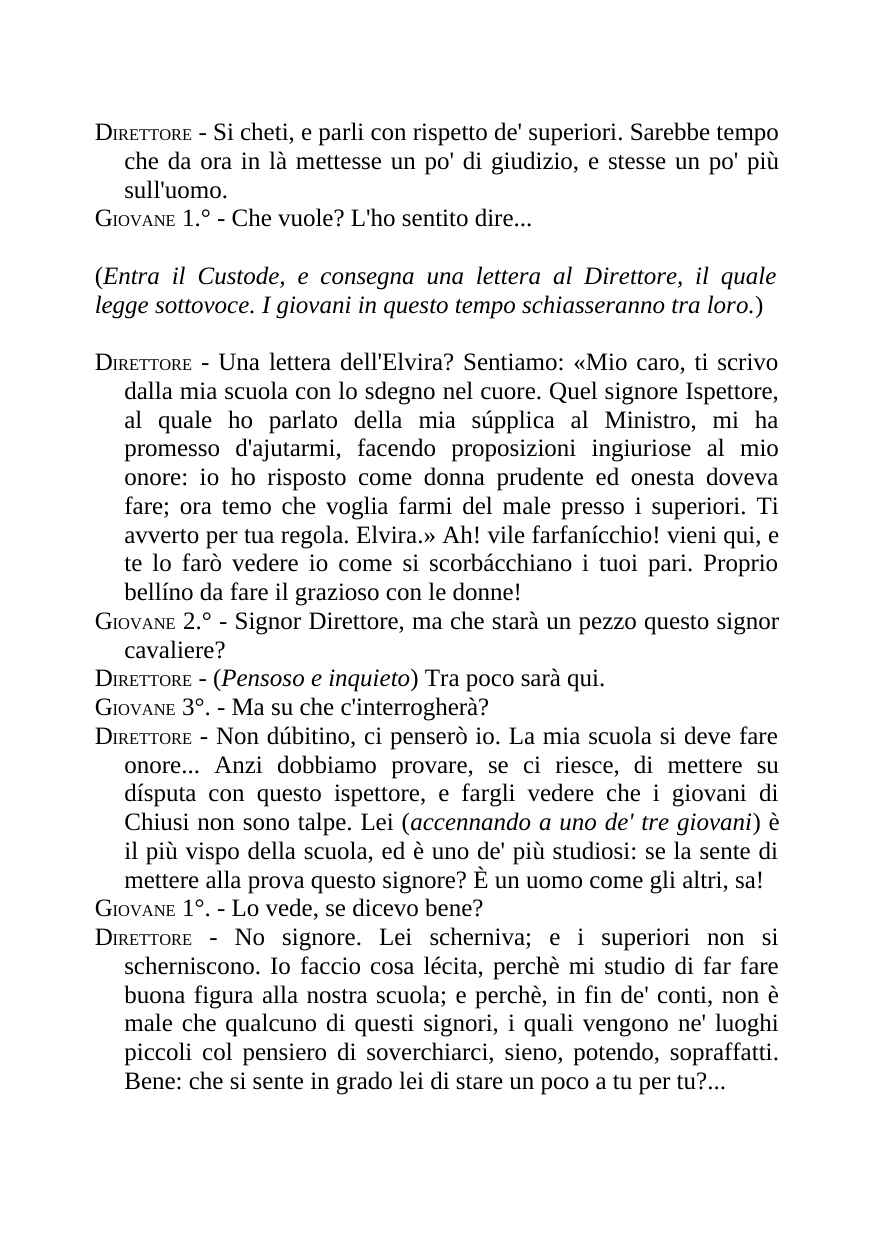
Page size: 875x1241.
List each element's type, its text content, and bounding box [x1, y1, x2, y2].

text Direttore - Si cheti, e parli con rispetto de' superiori. Sarebbe tempo che da ora in là mettesse un po' di giudizio, e stesse un po' più sull'uomo. [94, 117, 779, 203]
text Direttore - Non dúbitino, ci penserò io. La mia scuola si deve fare onore... Anzi dobbiamo provare, se ci riesce, di mettere su dísputa con questo ispettore, e fargli vedere che i giovani di Chiusi non sono talpe. Lei (accennando a uno de' tre giovani) è il più vispo della scuola, ed è uno de' più studiosi: se la sente di mettere alla prova questo signore? È un uomo come gli altri, sa! [94, 721, 779, 893]
text Giovane 2.° - Signor Direttore, ma che starà un pezzo questo signor cavaliere? [94, 606, 779, 663]
text Giovane 1.° - Che vuole? L'ho sentito dire... [94, 203, 779, 232]
text Direttore - No signore. Lei scherniva; e i superiori non si scherniscono. Io faccio cosa lécita, perchè mi studio di far fare buona figura alla nostra scuola; e perchè, in fin de' conti, non è male che qualcuno di questi signori, i quali vengono ne' luoghi piccoli col pensiero di soverchiarci, sieno, potendo, sopraffatti. Bene: che si sente in grado lei di stare un poco a tu per tu?... [94, 922, 779, 1095]
text Direttore - Una lettera dell'Elvira? Sentiamo: «Mio caro, ti scrivo dalla mia scuola con lo sdegno nel cuore. Quel signore Ispettore, al quale ho parlato della mia súpplica al Ministro, mi ha promesso d'ajutarmi, facendo proposizioni ingiuriose al mio onore: io ho risposto come donna prudente ed onesta doveva fare; ora temo che voglia farmi del male presso i superiori. Ti avverto per tua regola. Elvira.» Ah! vile farfanícchio! vieni qui, e te lo farò vedere io come si scorbácchiano i tuoi pari. Proprio bellíno da fare il grazioso con le donne! [94, 347, 779, 606]
text (Entra il Custode, e consegna una lettera al Direttore, il quale legge sottovoce. I giovani in questo tempo schiasseranno tra loro.) [94, 261, 779, 318]
text Direttore - (Pensoso e inquieto) Tra poco sarà qui. [94, 663, 779, 692]
text Giovane 1°. - Lo vede, se dicevo bene? [94, 893, 779, 922]
text Giovane 3°. - Ma su che c'interrogherà? [94, 692, 779, 721]
